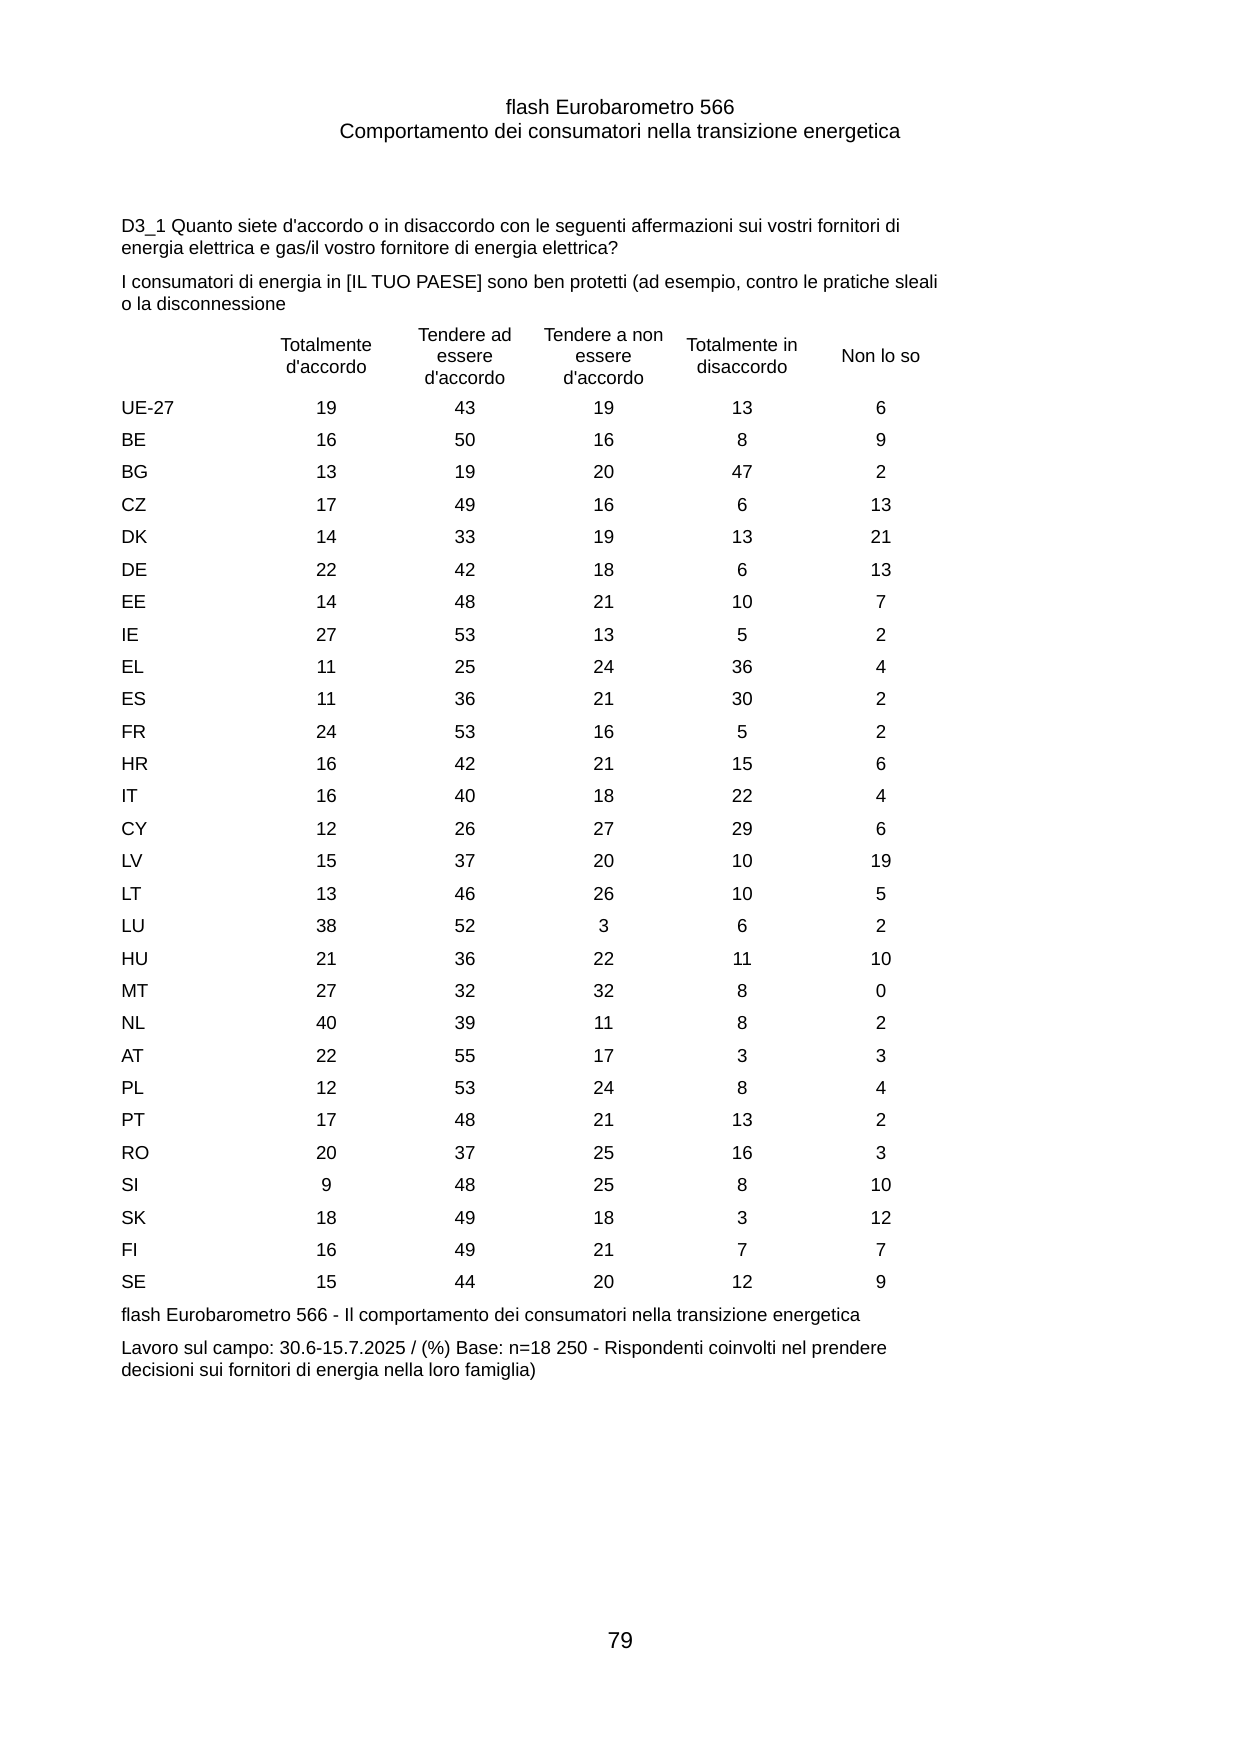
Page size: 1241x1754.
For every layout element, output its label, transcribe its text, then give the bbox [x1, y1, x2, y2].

table_cell 38 [257, 910, 395, 942]
table_cell 14 [257, 521, 395, 553]
table_cell Totalmente in disaccordo [673, 321, 811, 391]
table_cell 4 [811, 1071, 950, 1104]
table_cell 37 [395, 845, 534, 877]
table_cell NL [118, 1007, 257, 1039]
table_cell 8 [673, 974, 811, 1007]
table_cell 22 [257, 553, 395, 586]
table_cell 48 [395, 586, 534, 618]
table_cell 13 [257, 877, 395, 909]
table_cell 11 [673, 942, 811, 974]
table_cell 53 [395, 1071, 534, 1104]
table_cell SK [118, 1201, 257, 1233]
table_cell 11 [257, 650, 395, 683]
table_cell 22 [257, 1039, 395, 1071]
table_cell 52 [395, 910, 534, 942]
table_cell LU [118, 910, 257, 942]
table_cell 24 [534, 650, 673, 683]
table_cell 50 [395, 424, 534, 456]
table_cell 5 [673, 618, 811, 650]
table_cell 15 [673, 748, 811, 780]
table_cell 3 [534, 910, 673, 942]
table_cell 24 [257, 715, 395, 747]
table_cell 40 [257, 1007, 395, 1039]
table_cell HU [118, 942, 257, 974]
table_cell Lavoro sul campo: 30.6-15.7.2025 / (%) Base: n=18 250 - Rispondenti coinvolti nel prendere decisioni sui fornitori di energia nella loro famiglia) [118, 1331, 950, 1386]
table_cell 18 [534, 1201, 673, 1233]
table_cell 25 [534, 1136, 673, 1169]
table_cell 2 [811, 456, 950, 488]
table_cell 10 [811, 1169, 950, 1201]
table_cell 6 [673, 488, 811, 521]
table_cell 20 [534, 456, 673, 488]
table_cell 13 [673, 521, 811, 553]
table_cell 25 [534, 1169, 673, 1201]
table_cell 43 [395, 391, 534, 423]
table_cell SE [118, 1266, 257, 1298]
table_cell 36 [395, 942, 534, 974]
table_cell 9 [811, 1266, 950, 1298]
table_cell 25 [395, 650, 534, 683]
table_cell 20 [534, 845, 673, 877]
table_cell 12 [257, 1071, 395, 1104]
table_cell 18 [534, 553, 673, 586]
table_cell 53 [395, 715, 534, 747]
table_cell 27 [257, 974, 395, 1007]
table_cell 16 [257, 748, 395, 780]
table_cell 49 [395, 1201, 534, 1233]
table_cell 16 [534, 488, 673, 521]
table_cell PL [118, 1071, 257, 1104]
table_cell Tendere a non essere d'accordo [534, 321, 673, 391]
table_cell 15 [257, 845, 395, 877]
table_cell 0 [811, 974, 950, 1007]
table_cell 21 [534, 1104, 673, 1136]
table_cell 4 [811, 780, 950, 812]
table_cell 2 [811, 1007, 950, 1039]
table_cell CZ [118, 488, 257, 521]
table_cell 13 [811, 488, 950, 521]
table_cell 21 [534, 748, 673, 780]
table_cell 3 [673, 1201, 811, 1233]
table_cell 21 [534, 1234, 673, 1266]
table_cell Totalmente d'accordo [257, 321, 395, 391]
table_cell 22 [673, 780, 811, 812]
table_cell 13 [673, 1104, 811, 1136]
table_cell 46 [395, 877, 534, 909]
table_cell 21 [534, 683, 673, 715]
table_cell 14 [257, 586, 395, 618]
table_cell 2 [811, 618, 950, 650]
table_cell 49 [395, 1234, 534, 1266]
table_cell 16 [257, 1234, 395, 1266]
table_cell 21 [534, 586, 673, 618]
table_cell 12 [811, 1201, 950, 1233]
table_cell flash Eurobarometro 566 - Il comportamento dei consumatori nella transizione energetica [118, 1298, 950, 1331]
table_cell 2 [811, 683, 950, 715]
table_cell 18 [257, 1201, 395, 1233]
table_cell 55 [395, 1039, 534, 1071]
table_cell IE [118, 618, 257, 650]
table_cell 10 [673, 845, 811, 877]
table_cell 32 [534, 974, 673, 1007]
table_cell 13 [257, 456, 395, 488]
table_cell 6 [673, 910, 811, 942]
table_cell 12 [673, 1266, 811, 1298]
table_cell 13 [811, 553, 950, 586]
table_cell SI [118, 1169, 257, 1201]
table_cell 16 [673, 1136, 811, 1169]
table_cell FR [118, 715, 257, 747]
table_cell 26 [534, 877, 673, 909]
table_cell BE [118, 424, 257, 456]
table_cell 10 [673, 586, 811, 618]
table_cell MT [118, 974, 257, 1007]
table_cell 6 [811, 391, 950, 423]
table_cell 5 [673, 715, 811, 747]
table_cell 33 [395, 521, 534, 553]
table_cell 20 [534, 1266, 673, 1298]
table_cell Non lo so [811, 321, 950, 391]
table_cell HR [118, 748, 257, 780]
table_cell 44 [395, 1266, 534, 1298]
table_cell 16 [257, 780, 395, 812]
table_cell 47 [673, 456, 811, 488]
table_cell PT [118, 1104, 257, 1136]
table_cell 24 [534, 1071, 673, 1104]
table_cell 21 [811, 521, 950, 553]
table_cell 18 [534, 780, 673, 812]
table_cell EL [118, 650, 257, 683]
table_cell 3 [673, 1039, 811, 1071]
table_cell 27 [534, 812, 673, 845]
table_cell 15 [257, 1266, 395, 1298]
table_cell 13 [673, 391, 811, 423]
table_cell 4 [811, 650, 950, 683]
table_cell 17 [257, 1104, 395, 1136]
table_cell 5 [811, 877, 950, 909]
table_cell I consumatori di energia in [IL TUO PAESE] sono ben protetti (ad esempio, contro le pratiche sleali o la disconnessione [118, 265, 950, 321]
table_cell 29 [673, 812, 811, 845]
table_cell 53 [395, 618, 534, 650]
table_cell 39 [395, 1007, 534, 1039]
table_cell 8 [673, 1169, 811, 1201]
table_cell 20 [257, 1136, 395, 1169]
table_cell 2 [811, 910, 950, 942]
table_cell 16 [257, 424, 395, 456]
table_cell 19 [534, 521, 673, 553]
table_cell 2 [811, 715, 950, 747]
table_cell 9 [257, 1169, 395, 1201]
table_cell 40 [395, 780, 534, 812]
table_cell 11 [257, 683, 395, 715]
table_cell 6 [811, 748, 950, 780]
table_cell 6 [811, 812, 950, 845]
table_cell 19 [257, 391, 395, 423]
table_cell CY [118, 812, 257, 845]
table_cell 17 [257, 488, 395, 521]
table_cell 27 [257, 618, 395, 650]
table_cell 19 [811, 845, 950, 877]
table_cell 7 [811, 1234, 950, 1266]
table_cell 10 [673, 877, 811, 909]
table_cell DK [118, 521, 257, 553]
table_cell 16 [534, 715, 673, 747]
table_cell LV [118, 845, 257, 877]
table_cell ES [118, 683, 257, 715]
table_cell 12 [257, 812, 395, 845]
table_cell UE-27 [118, 391, 257, 423]
table_cell 49 [395, 488, 534, 521]
table_cell BG [118, 456, 257, 488]
table_cell 6 [673, 553, 811, 586]
table_cell 17 [534, 1039, 673, 1071]
table_cell 42 [395, 748, 534, 780]
table_cell 3 [811, 1136, 950, 1169]
table_cell EE [118, 586, 257, 618]
table_cell 26 [395, 812, 534, 845]
table_cell 3 [811, 1039, 950, 1071]
table_cell DE [118, 553, 257, 586]
table_cell 8 [673, 1007, 811, 1039]
table_cell 19 [395, 456, 534, 488]
table_cell IT [118, 780, 257, 812]
table_cell 42 [395, 553, 534, 586]
table_cell 11 [534, 1007, 673, 1039]
table_cell 16 [534, 424, 673, 456]
table_cell Tendere ad essere d'accordo [395, 321, 534, 391]
table_cell [118, 321, 257, 391]
table_cell 13 [534, 618, 673, 650]
table_cell 36 [673, 650, 811, 683]
table_cell 8 [673, 424, 811, 456]
table_cell 10 [811, 942, 950, 974]
table_cell RO [118, 1136, 257, 1169]
table_cell 32 [395, 974, 534, 1007]
table_cell 19 [534, 391, 673, 423]
table_cell 2 [811, 1104, 950, 1136]
table_cell AT [118, 1039, 257, 1071]
table_cell 37 [395, 1136, 534, 1169]
table_cell 30 [673, 683, 811, 715]
table_cell 36 [395, 683, 534, 715]
table_cell 9 [811, 424, 950, 456]
table_cell 48 [395, 1169, 534, 1201]
table_cell 21 [257, 942, 395, 974]
table_cell 7 [811, 586, 950, 618]
table_header D3_1 Quanto siete d'accordo o in disaccordo con le seguenti affermazioni sui vostri fornitori di energia elettrica e gas/il vostro fornitore di energia elettrica? [118, 209, 950, 265]
table_cell FI [118, 1234, 257, 1266]
table_cell LT [118, 877, 257, 909]
table_cell 8 [673, 1071, 811, 1104]
table_cell 48 [395, 1104, 534, 1136]
table_cell 22 [534, 942, 673, 974]
table_cell 7 [673, 1234, 811, 1266]
